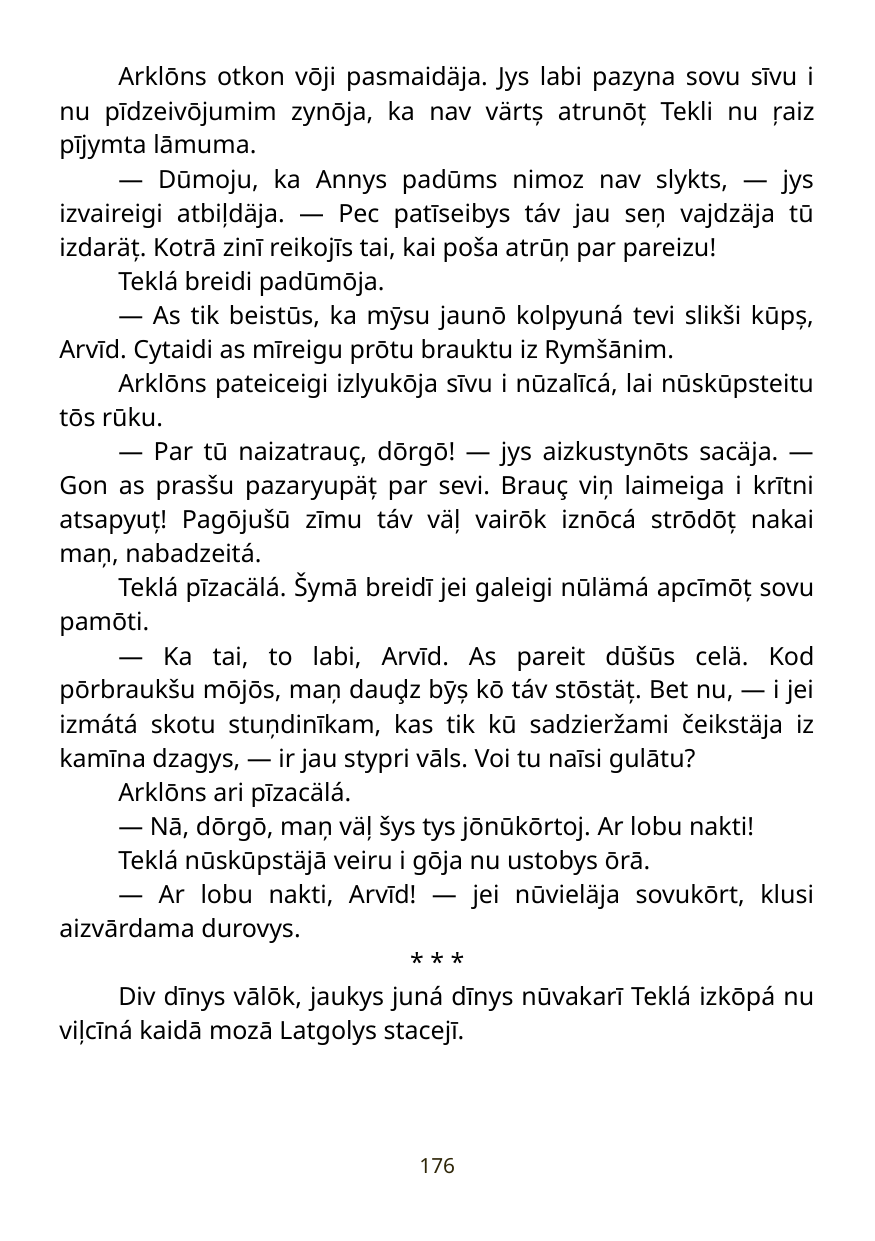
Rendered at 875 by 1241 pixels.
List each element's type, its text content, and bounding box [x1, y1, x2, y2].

text — Par tū naizatrauç, dōrgō! — jys aizkustynōts sacäja. — Gon as prasšu pazaryupäț par sevi. Brauç viņ laimeiga i krītni atsapyuț! Pagōjušū zīmu táv väļ vairōk iznōcá strōdōț nakai maņ, nabadzeitá. [59, 434, 815, 570]
text — Ar lobu nakti, Arvīd! — jei nūvieläja sovukōrt, klusi aizvārdama durovys. [59, 877, 815, 945]
text — Dūmoju, ka Annys padūms nimoz nav slykts, — jys izvaireigi atbiļdäja. — Pec patīseibys táv jau seņ vajdzäja tū izdaräț. Kotrā zinī reikojīs tai, kai poša atrūņ par pareizu! [59, 161, 815, 263]
text Arklōns pateiceigi izlyukōja sīvu i nūzalīcá, lai nūskūpsteitu tōs rūku. [59, 366, 815, 434]
text — As tik beistūs, ka mȳsu jaunō kolpyuná tevi slikši kūpș, Arvīd. Cytaidi as mīreigu prōtu brauktu iz Rymšānim. [59, 297, 815, 366]
text Teklá pīzacälá. Šymā breidī jei galeigi nūlämá apcīmōț sovu pamōti. [59, 570, 815, 638]
text * * * [59, 945, 815, 979]
text Teklá breidi padūmōja. [59, 263, 815, 297]
text — Ka tai, to labi, Arvīd. As pareit dūšūs celä. Kod pōrbraukšu mōjōs, maņ dauḑz bȳș kō táv stōstäț. Bet nu, — i jei izmátá skotu stuņdinīkam, kas tik kū sadzieržami čeikstäja iz kamīna dzagys, — ir jau stypri vāls. Voi tu naīsi gulātu? [59, 638, 815, 774]
text Arklōns otkon vōji pasmaidäja. Jys labi pazyna sovu sīvu i nu pīdzeivōjumim zynōja, ka nav värtș atrunōț Tekli nu ŗaiz pījymta lāmuma. [59, 59, 815, 161]
text Div dīnys vālōk, jaukys juná dīnys nūvakarī Teklá izkōpá nu viļcīná kaidā mozā Latgolys stacejī. [59, 979, 815, 1047]
text — Nā, dōrgō, maņ väļ šys tys jōnūkōrtoj. Ar lobu nakti! [59, 808, 815, 842]
text Teklá nūskūpstäjā veiru i gōja nu ustobys ōrā. [59, 842, 815, 877]
text Arklōns ari pīzacälá. [59, 774, 815, 808]
